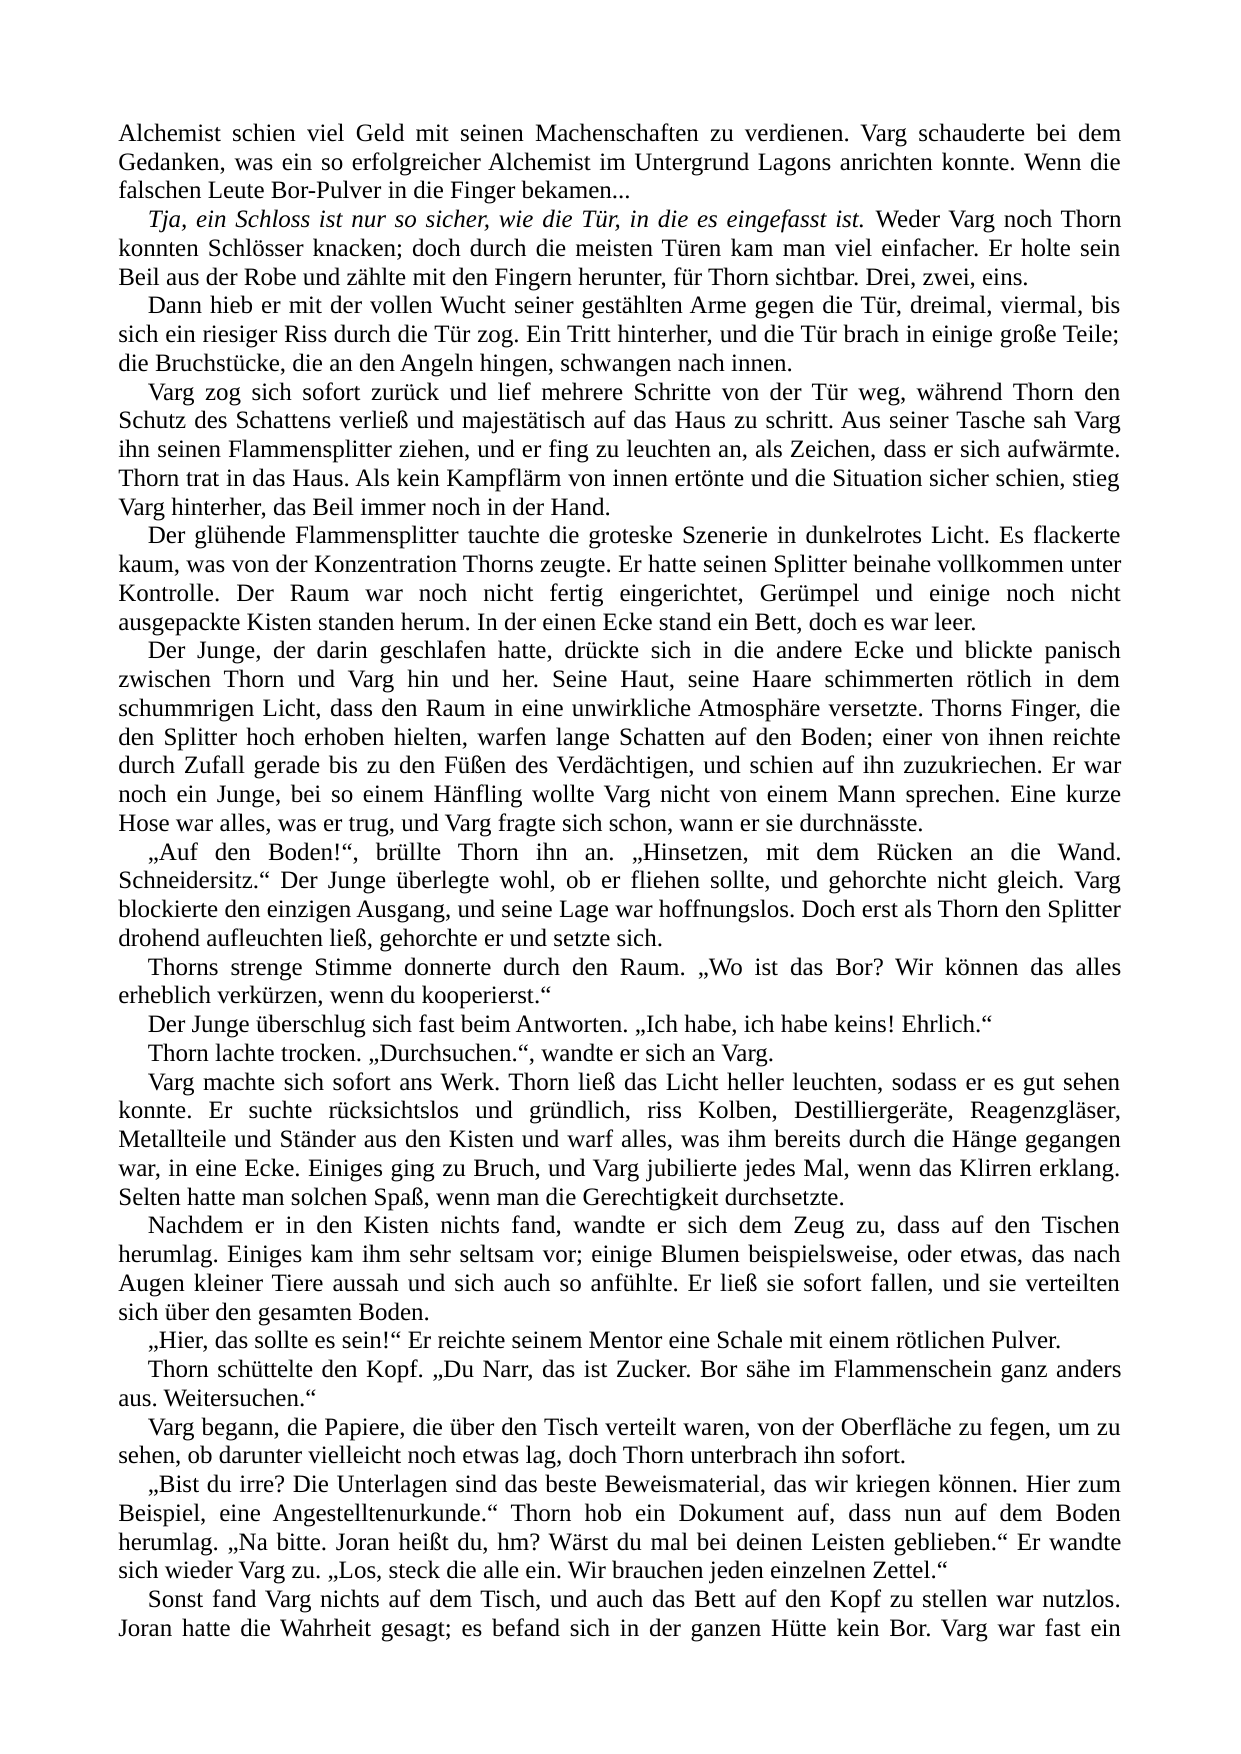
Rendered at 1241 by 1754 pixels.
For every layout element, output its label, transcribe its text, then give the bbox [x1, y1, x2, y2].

text Alchemist schien viel Geld mit seinen Machenschaften zu verdienen. Varg schauderte bei dem Gedanken, was ein so erfolgreicher Alchemist im Untergrund Lagons anrichten konnte. Wenn die falschen Leute Bor-Pulver in die Finger bekamen... [118, 118, 1122, 204]
text „Auf den Boden!“, brüllte Thorn ihn an. „Hinsetzen, mit dem Rücken an die Wand. Schneidersitz.“ Der Junge überlegte wohl, ob er fliehen sollte, und gehorchte nicht gleich. Varg blockierte den einzigen Ausgang, und seine Lage war hoffnungslos. Doch erst als Thorn den Splitter drohend aufleuchten ließ, gehorchte er und setzte sich. [118, 837, 1122, 952]
text Thorn schüttelte den Kopf. „Du Narr, das ist Zucker. Bor sähe im Flammenschein ganz anders aus. Weitersuchen.“ [118, 1354, 1122, 1412]
text Nachdem er in den Kisten nichts fand, wandte er sich dem Zeug zu, dass auf den Tischen herumlag. Einiges kam ihm sehr seltsam vor; einige Blumen beispielsweise, oder etwas, das nach Augen kleiner Tiere aussah und sich auch so anfühlte. Er ließ sie sofort fallen, und sie verteilten sich über den gesamten Boden. [118, 1211, 1122, 1326]
text Thorn lachte trocken. „Durchsuchen.“, wandte er sich an Varg. [118, 1038, 1122, 1067]
text Varg begann, die Papiere, die über den Tisch verteilt waren, von der Oberfläche zu fegen, um zu sehen, ob darunter vielleicht noch etwas lag, doch Thorn unterbrach ihn sofort. [118, 1412, 1122, 1469]
text Tja, ein Schloss ist nur so sicher, wie die Tür, in die es eingefasst ist. Weder Varg noch Thorn konnten Schlösser knacken; doch durch die meisten Türen kam man viel einfacher. Er holte sein Beil aus der Robe und zählte mit den Fingern herunter, für Thorn sichtbar. Drei, zwei, eins. [118, 204, 1122, 291]
text Varg machte sich sofort ans Werk. Thorn ließ das Licht heller leuchten, sodass er es gut sehen konnte. Er suchte rücksichtslos und gründlich, riss Kolben, Destilliergeräte, Reagenzgläser, Metallteile und Ständer aus den Kisten und warf alles, was ihm bereits durch die Hänge gegangen war, in eine Ecke. Einiges ging zu Bruch, und Varg jubilierte jedes Mal, wenn das Klirren erklang. Selten hatte man solchen Spaß, wenn man die Gerechtigkeit durchsetzte. [118, 1067, 1122, 1211]
text Varg zog sich sofort zurück und lief mehrere Schritte von der Tür weg, während Thorn den Schutz des Schattens verließ und majestätisch auf das Haus zu schritt. Aus seiner Tasche sah Varg ihn seinen Flammensplitter ziehen, und er fing zu leuchten an, als Zeichen, dass er sich aufwärmte. Thorn trat in das Haus. Als kein Kampflärm von innen ertönte und die Situation sicher schien, stieg Varg hinterher, das Beil immer noch in der Hand. [118, 377, 1122, 521]
text Sonst fand Varg nichts auf dem Tisch, und auch das Bett auf den Kopf zu stellen war nutzlos. Joran hatte die Wahrheit gesagt; es befand sich in der ganzen Hütte kein Bor. Varg war fast ein [118, 1584, 1122, 1642]
text Der glühende Flammensplitter tauchte die groteske Szenerie in dunkelrotes Licht. Es flackerte kaum, was von der Konzentration Thorns zeugte. Er hatte seinen Splitter beinahe vollkommen unter Kontrolle. Der Raum war noch nicht fertig eingerichtet, Gerümpel und einige noch nicht ausgepackte Kisten standen herum. In der einen Ecke stand ein Bett, doch es war leer. [118, 521, 1122, 636]
text Dann hieb er mit der vollen Wucht seiner gestählten Arme gegen die Tür, dreimal, viermal, bis sich ein riesiger Riss durch die Tür zog. Ein Tritt hinterher, und die Tür brach in einige große Teile; die Bruchstücke, die an den Angeln hingen, schwangen nach innen. [118, 291, 1122, 377]
text Der Junge, der darin geschlafen hatte, drückte sich in die andere Ecke und blickte panisch zwischen Thorn und Varg hin und her. Seine Haut, seine Haare schimmerten rötlich in dem schummrigen Licht, dass den Raum in eine unwirkliche Atmosphäre versetzte. Thorns Finger, die den Splitter hoch erhoben hielten, warfen lange Schatten auf den Boden; einer von ihnen reichte durch Zufall gerade bis zu den Füßen des Verdächtigen, und schien auf ihn zuzukriechen. Er war noch ein Junge, bei so einem Hänfling wollte Varg nicht von einem Mann sprechen. Eine kurze Hose war alles, was er trug, und Varg fragte sich schon, wann er sie durchnässte. [118, 636, 1122, 837]
text Der Junge überschlug sich fast beim Antworten. „Ich habe, ich habe keins! Ehrlich.“ [118, 1009, 1122, 1038]
text Thorns strenge Stimme donnerte durch den Raum. „Wo ist das Bor? Wir können das alles erheblich verkürzen, wenn du kooperierst.“ [118, 952, 1122, 1009]
text „Bist du irre? Die Unterlagen sind das beste Beweismaterial, das wir kriegen können. Hier zum Beispiel, eine Angestelltenurkunde.“ Thorn hob ein Dokument auf, dass nun auf dem Boden herumlag. „Na bitte. Joran heißt du, hm? Wärst du mal bei deinen Leisten geblieben.“ Er wandte sich wieder Varg zu. „Los, steck die alle ein. Wir brauchen jeden einzelnen Zettel.“ [118, 1469, 1122, 1584]
text „Hier, das sollte es sein!“ Er reichte seinem Mentor eine Schale mit einem rötlichen Pulver. [118, 1326, 1122, 1354]
